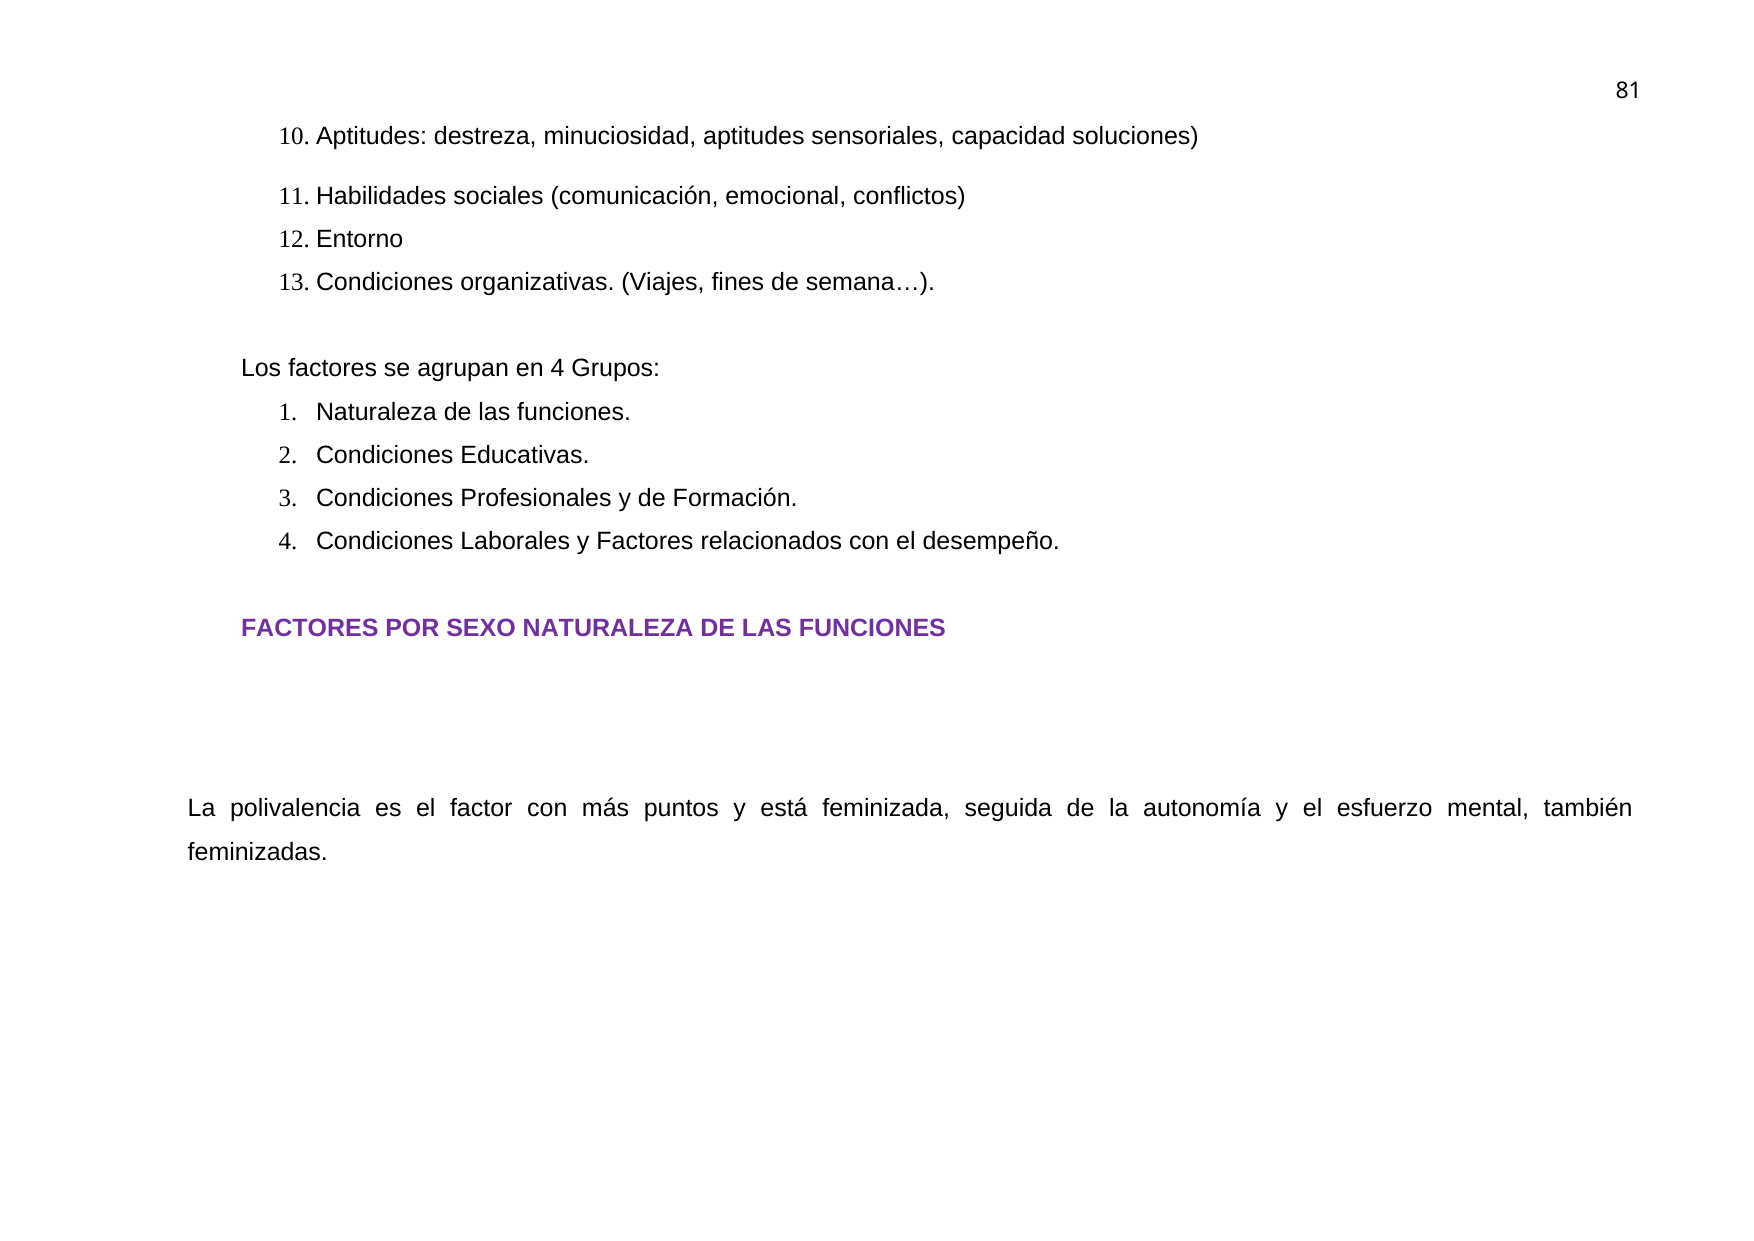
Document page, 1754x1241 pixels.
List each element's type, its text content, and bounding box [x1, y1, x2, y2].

table_cell Aptitudes: destreza, minuciosidad, aptitudes sensoriales, capacidad soluciones) [233, 113, 1647, 172]
table_cell Habilidades sociales (comunicación, emocional, conflictos) Entorno Condiciones organizativas. (Viajes, fines de semana…). Los factores se agrupan en 4 Grupos: Naturaleza de las funciones. Condiciones Educativas. Condiciones Profesionales y de Formación. Condiciones Laborales y Factores relacionados con el desempeño. FACTORES POR SEXO NATURALEZA DE LAS FUNCIONES [233, 172, 1647, 678]
text La polivalencia es el factor con más puntos y está feminizada, seguida de la autonomía y el esfuerzo mental, también feminizadas. [187, 793, 1636, 865]
